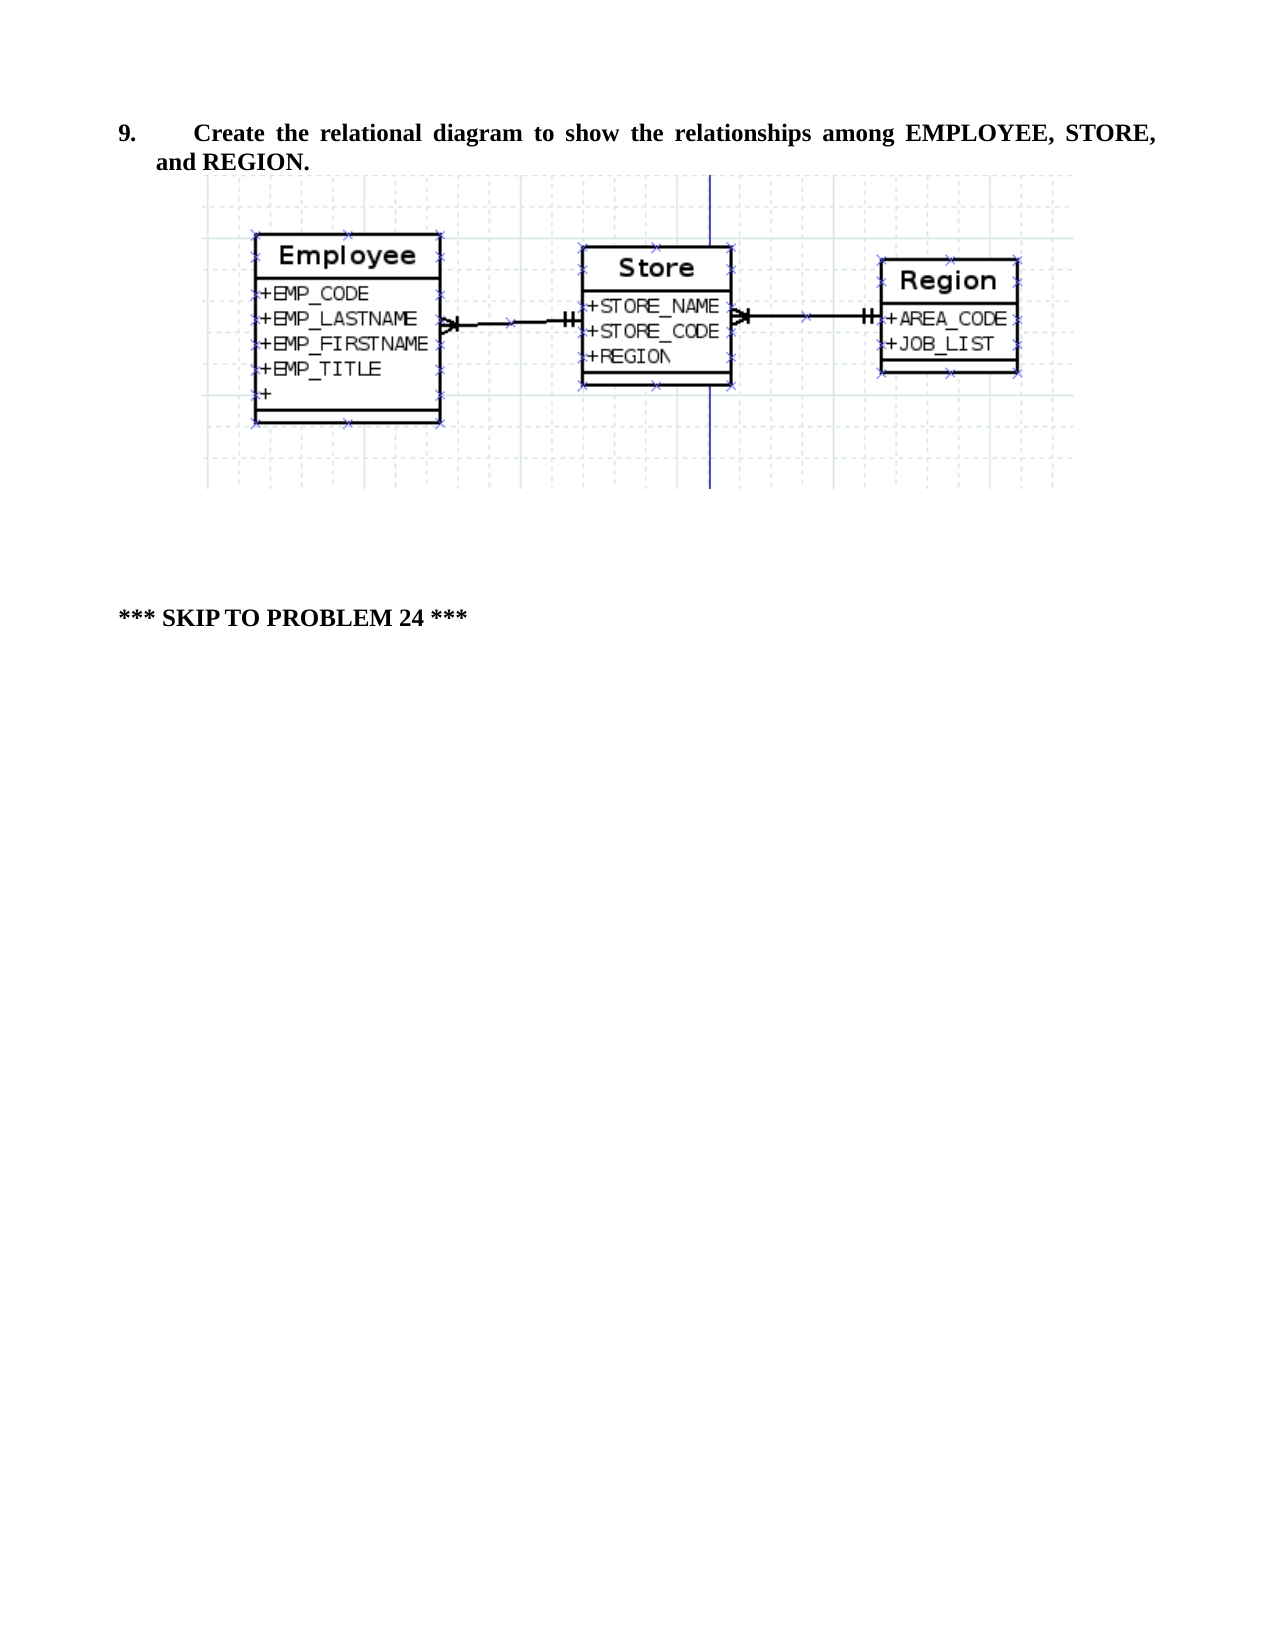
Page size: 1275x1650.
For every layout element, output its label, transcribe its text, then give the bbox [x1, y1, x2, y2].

list Create the relational diagram to show the relationships among EMPLOYEE, STORE, and REGION. [118, 118, 1157, 176]
picture [201, 175, 1074, 489]
text *** SKIP TO PROBLEM 24 *** [118, 603, 1157, 632]
